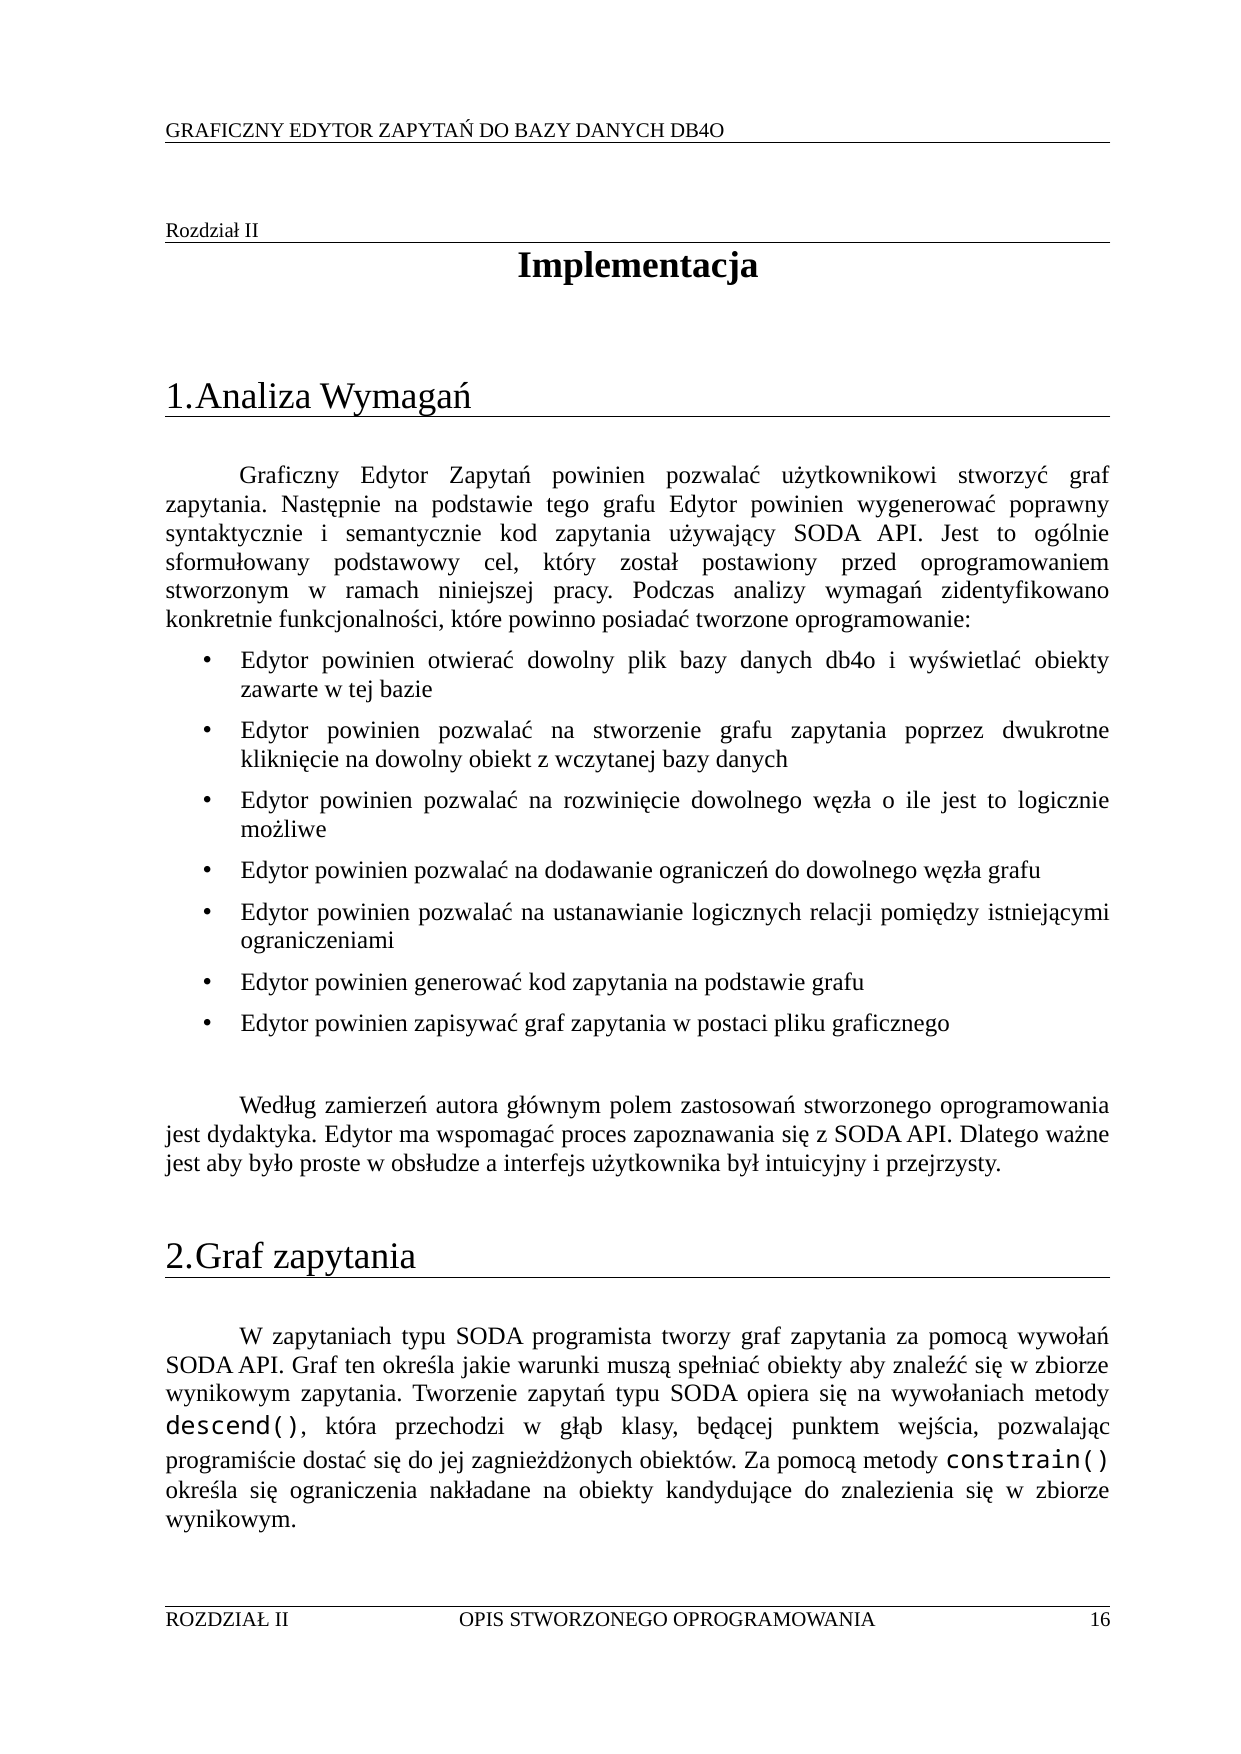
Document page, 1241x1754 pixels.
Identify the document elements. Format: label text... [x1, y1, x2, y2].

text W zapytaniach typu SODA programista tworzy graf zapytania za pomocą wywołań SODA API. Graf ten określa jakie warunki muszą spełniać obiekty aby znaleźć się w zbiorze wynikowym zapytania. Tworzenie zapytań typu SODA opiera się na wywołaniach metody descend(), która przechodzi w głąb klasy, będącej punktem wejścia, pozwalając programiście dostać się do jej zagnieżdżonych obiektów. Za pomocą metody constrain() określa się ograniczenia nakładane na obiekty kandydujące do znalezienia się w zbiorze wynikowym. [165, 1321, 1110, 1533]
list Edytor powinien otwierać dowolny plik bazy danych db4o i wyświetlać obiekty zawarte w tej bazie [203, 646, 1110, 703]
list Edytor powinien zapisywać graf zapytania w postaci pliku graficznego [203, 1008, 1110, 1037]
list Edytor powinien pozwalać na rozwinięcie dowolnego węzła o ile jest to logicznie możliwe [203, 786, 1110, 843]
text Graficzny Edytor Zapytań powinien pozwalać użytkownikowi stworzyć graf zapytania. Następnie na podstawie tego grafu Edytor powinien wygenerować poprawny syntaktycznie i semantycznie kod zapytania używający SODA API. Jest to ogólnie sformułowany podstawowy cel, który został postawiony przed oprogramowaniem stworzonym w ramach niniejszej pracy. Podczas analizy wymagań zidentyfikowano konkretnie funkcjonalności, które powinno posiadać tworzone oprogramowanie: [165, 461, 1110, 633]
subtitle Rozdział II [165, 218, 1110, 242]
list Edytor powinien pozwalać na ustanawianie logicznych relacji pomiędzy istniejącymi ograniczeniami [203, 897, 1110, 954]
subtitle Analiza Wymagań [165, 373, 1110, 416]
subtitle Graf zapytania [165, 1233, 1110, 1277]
text Implementacja [165, 243, 1110, 286]
list Edytor powinien generować kod zapytania na podstawie grafu [203, 967, 1110, 996]
list Edytor powinien pozwalać na dodawanie ograniczeń do dowolnego węzła grafu [203, 856, 1110, 884]
list Edytor powinien pozwalać na stworzenie grafu zapytania poprzez dwukrotne kliknięcie na dowolny obiekt z wczytanej bazy danych [203, 716, 1110, 773]
text Według zamierzeń autora głównym polem zastosowań stworzonego oprogramowania jest dydaktyka. Edytor ma wspomagać proces zapoznawania się z SODA API. Dlatego ważne jest aby było proste w obsłudze a interfejs użytkownika był intuicyjny i przejrzysty. [165, 1091, 1110, 1177]
